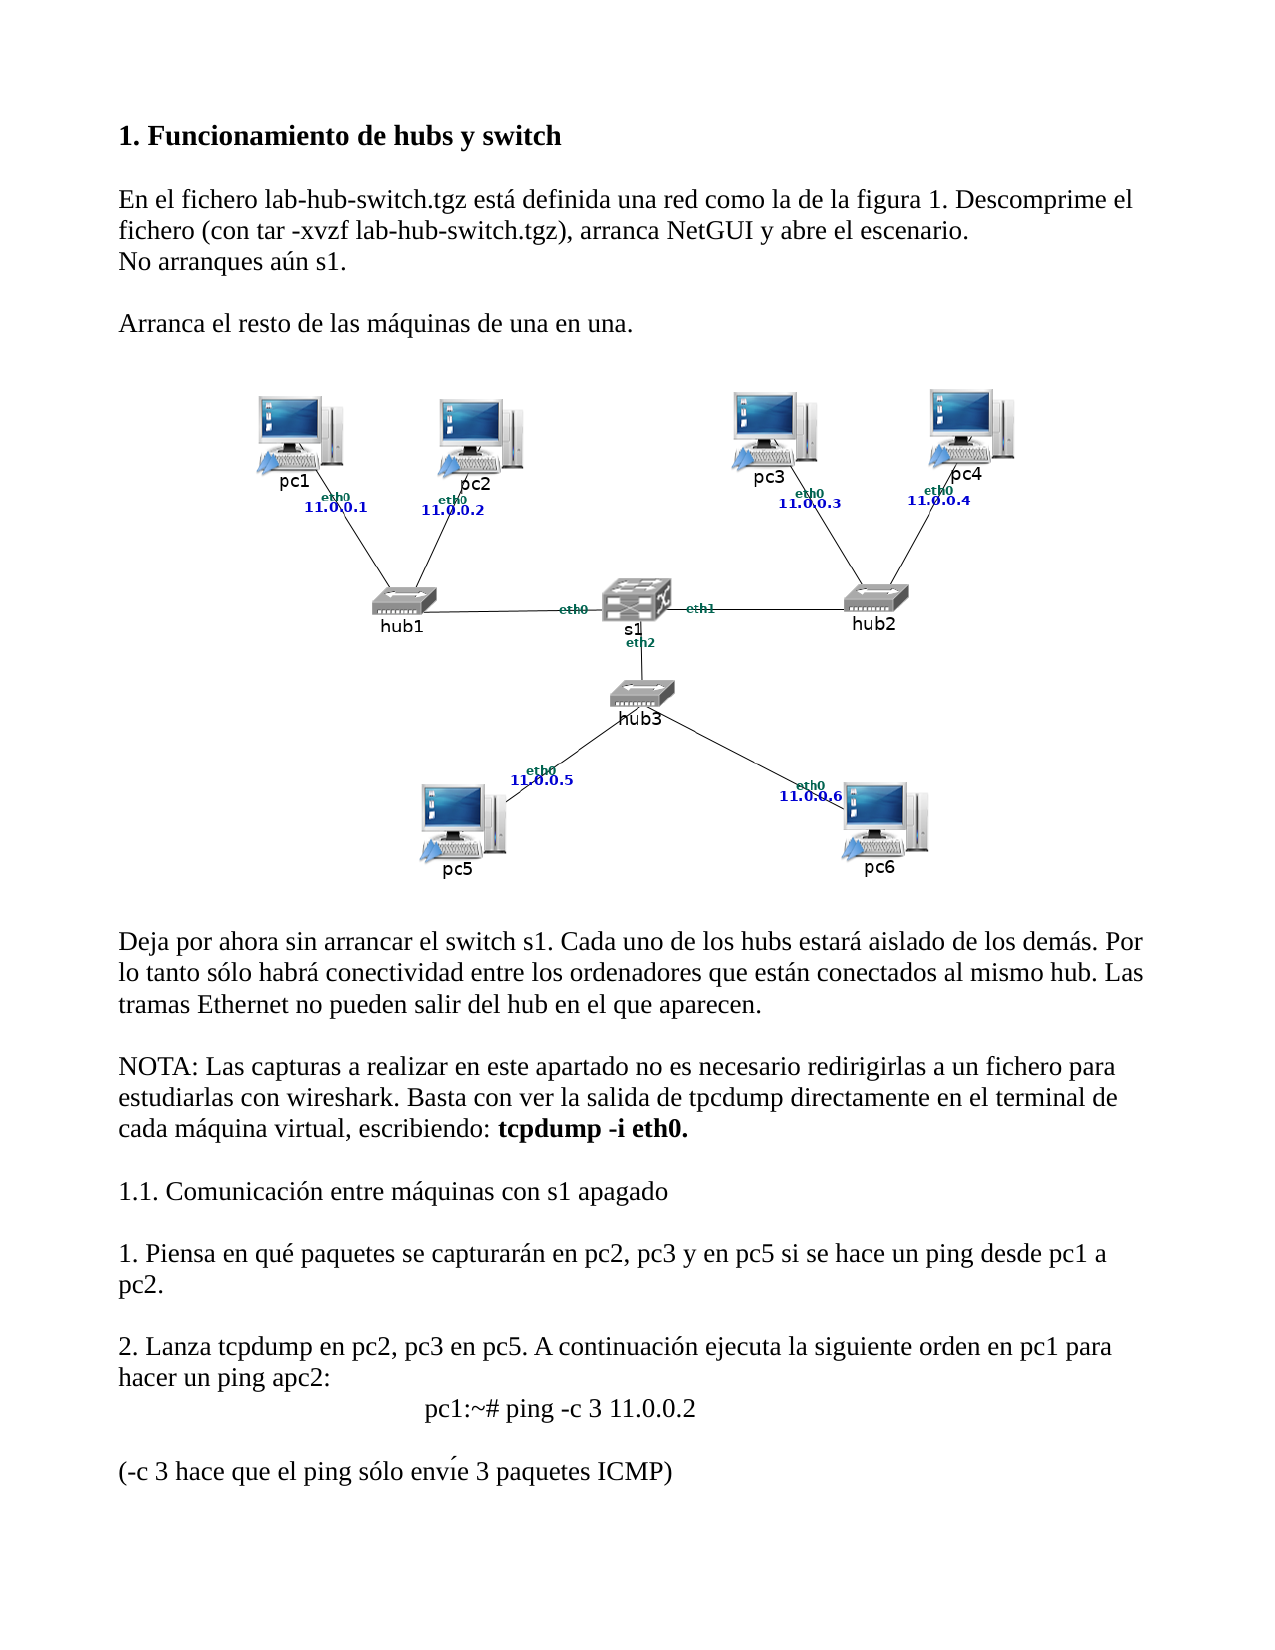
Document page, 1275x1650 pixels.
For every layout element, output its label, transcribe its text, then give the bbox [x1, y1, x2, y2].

text En el fichero lab-hub-switch.tgz está definida una red como la de la figura 1. Descomprime el fichero (con tar -xvzf lab-hub-switch.tgz), arranca NetGUI y abre el escenario. [118, 183, 1157, 245]
text pc1:~# ping -c 3 11.0.0.2 [118, 1393, 1157, 1424]
text 1. Funcionamiento de hubs y switch [118, 118, 1157, 152]
text No arranques aún s1. [118, 245, 1157, 276]
picture [228, 369, 1047, 895]
text (-c 3 hace que el ping sólo envı́e 3 paquetes ICMP) [118, 1455, 1157, 1486]
text Deja por ahora sin arrancar el switch s1. Cada uno de los hubs estará aislado de los demás. Por lo tanto sólo habrá conectividad entre los ordenadores que están conectados al mismo hub. Las tramas Ethernet no pueden salir del hub en el que aparecen. [118, 925, 1157, 1019]
text 2. Lanza tcpdump en pc2, pc3 en pc5. A continuación ejecuta la siguiente orden en pc1 para hacer un ping apc2: [118, 1330, 1157, 1393]
text 1.1. Comunicación entre máquinas con s1 apagado [118, 1174, 1157, 1206]
text Arranca el resto de las máquinas de una en una. [118, 307, 1157, 338]
text 1. Piensa en qué paquetes se capturarán en pc2, pc3 y en pc5 si se hace un ping desde pc1 a pc2. [118, 1237, 1157, 1299]
text NOTA: Las capturas a realizar en este apartado no es necesario redirigirlas a un fichero para estudiarlas con wireshark. Basta con ver la salida de tpcdump directamente en el terminal de cada máquina virtual, escribiendo: tcpdump -i eth0. [118, 1050, 1157, 1143]
